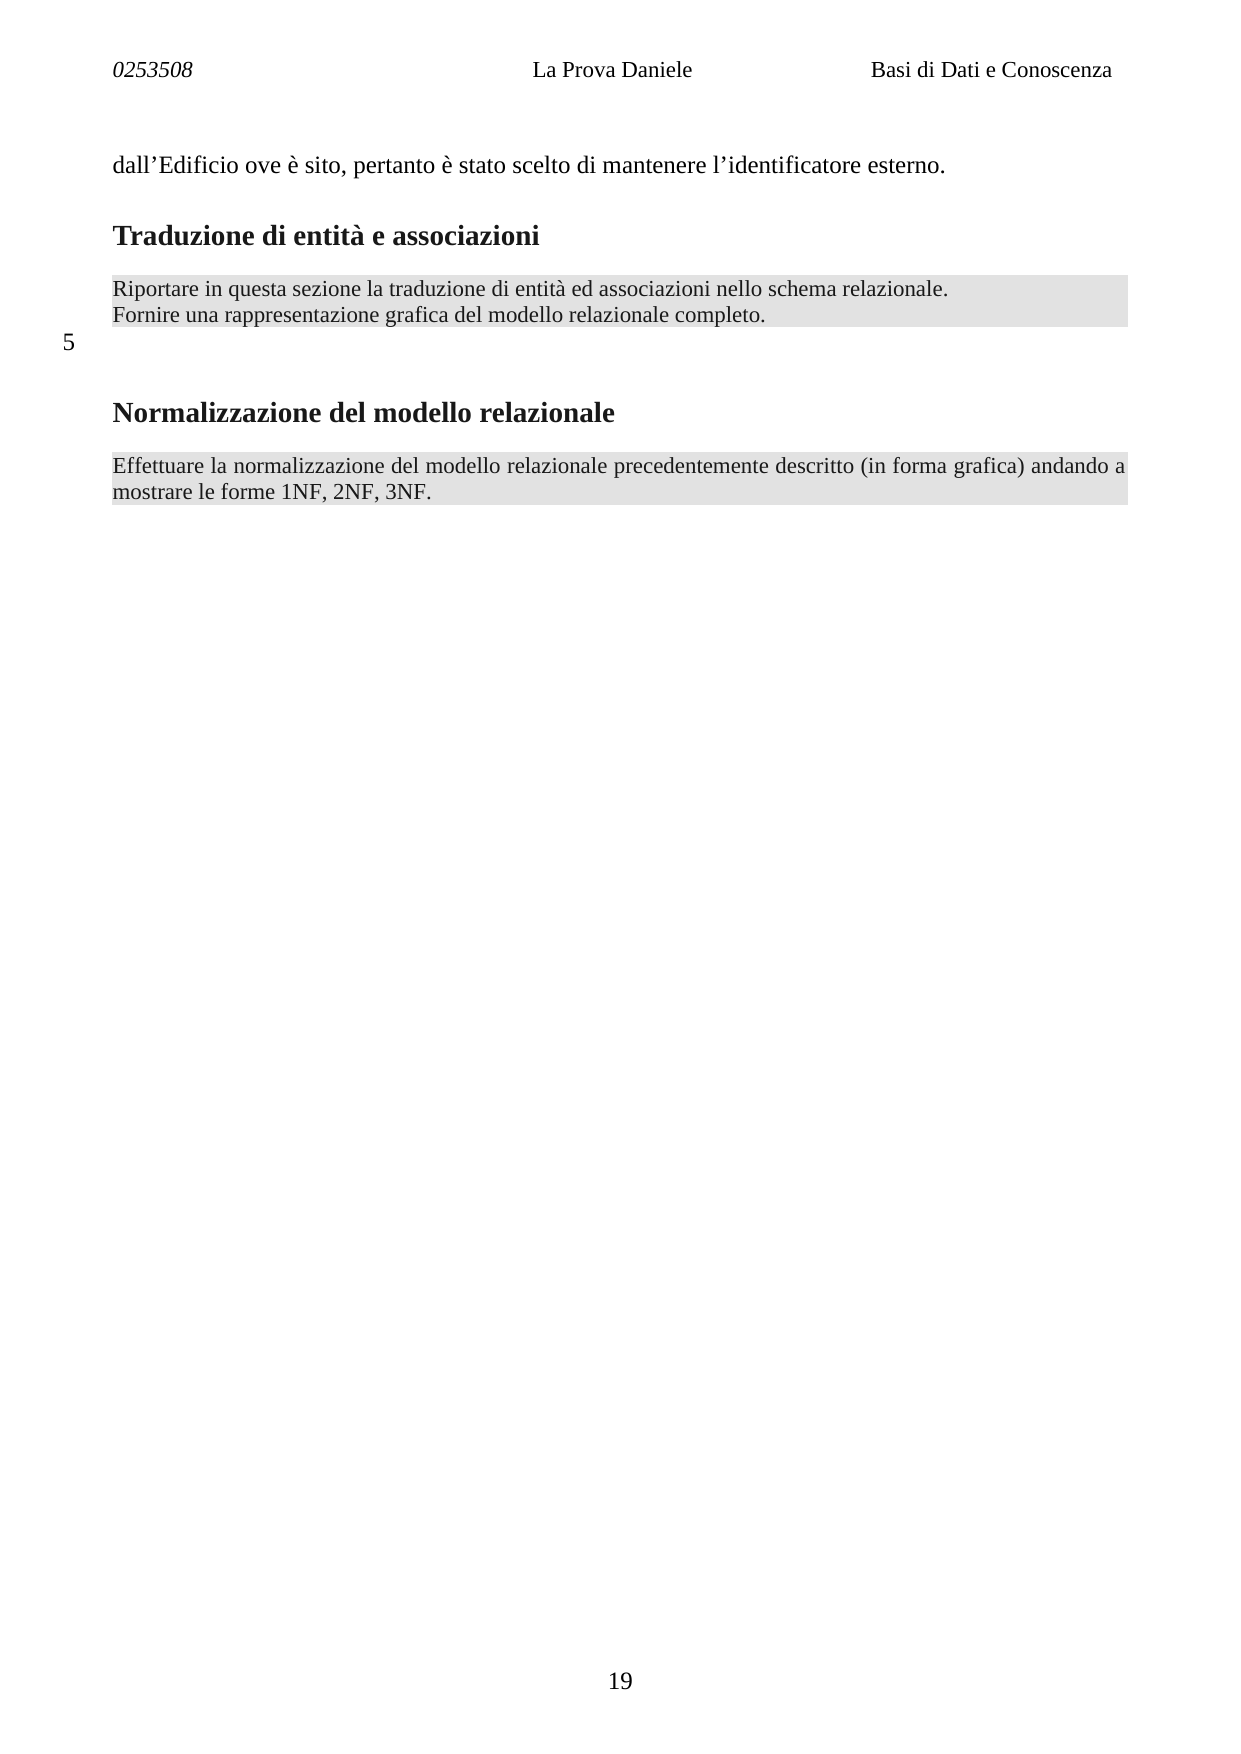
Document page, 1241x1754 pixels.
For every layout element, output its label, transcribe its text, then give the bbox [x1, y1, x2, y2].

text Riportare in questa sezione la traduzione di entità ed associazioni nello schema relazionale. [112, 275, 1128, 301]
text Effettuare la normalizzazione del modello relazionale precedentemente descritto (in forma grafica) andando a mostrare le forme 1NF, 2NF, 3NF. [112, 452, 1128, 505]
text dall’Edificio ove è sito, pertanto è stato scelto di mantenere l’identificatore esterno. [112, 150, 1128, 179]
text Fornire una rappresentazione grafica del modello relazionale completo. [112, 301, 1128, 327]
subtitle Traduzione di entità e associazioni [112, 218, 1128, 252]
subtitle Normalizzazione del modello relazionale [112, 396, 1128, 429]
